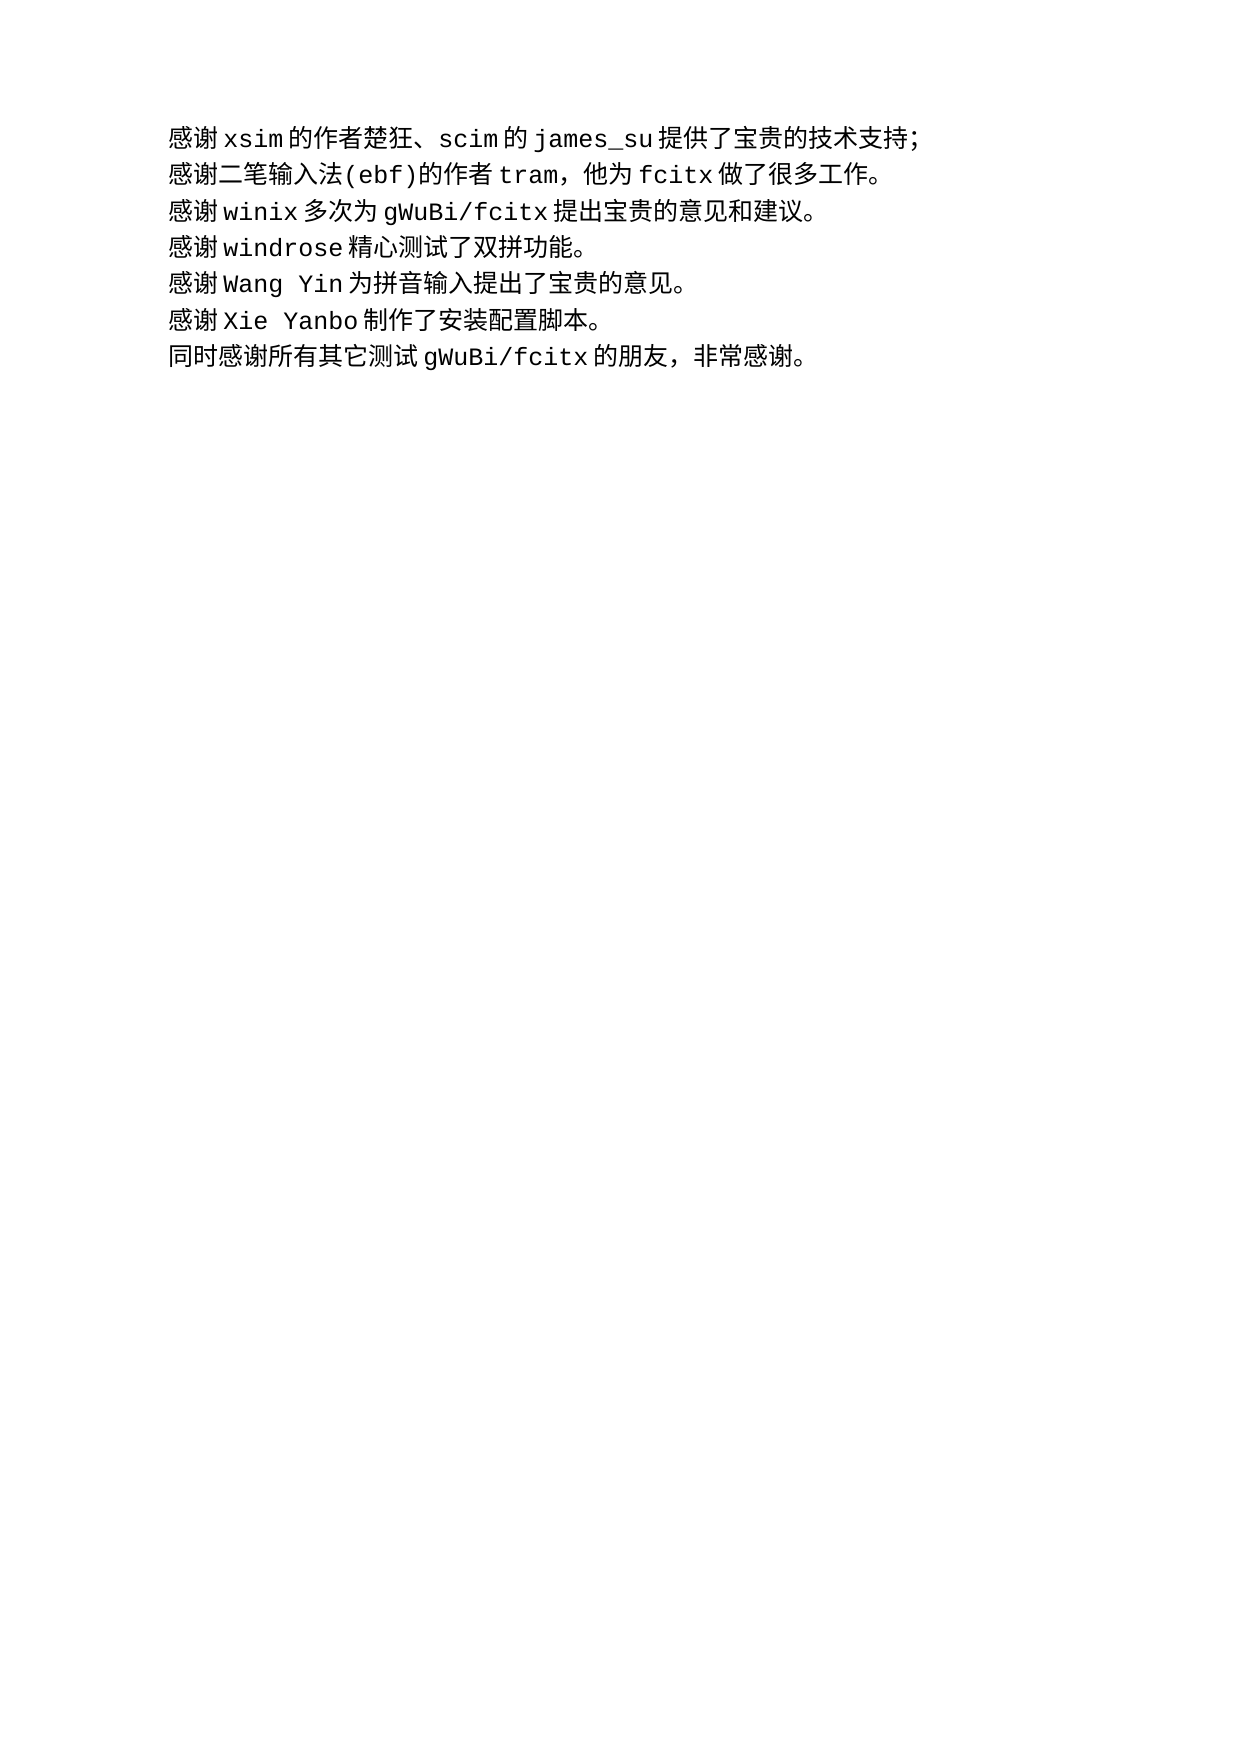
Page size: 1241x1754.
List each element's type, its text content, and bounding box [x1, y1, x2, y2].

text 感谢Wang Yin为拼音输入提出了宝贵的意见。 [118, 264, 1122, 300]
text 感谢二笔输入法(ebf)的作者tram，他为fcitx做了很多工作。 [118, 154, 1122, 191]
text 感谢Xie Yanbo制作了安装配置脚本。 [118, 300, 1122, 337]
text 同时感谢所有其它测试gWuBi/fcitx的朋友，非常感谢。 [118, 337, 1122, 373]
text 感谢windrose精心测试了双拼功能。 [118, 227, 1122, 264]
text 感谢xsim的作者楚狂、scim的james_su提供了宝贵的技术支持； [118, 118, 1122, 154]
text 感谢winix多次为gWuBi/fcitx提出宝贵的意见和建议。 [118, 191, 1122, 227]
